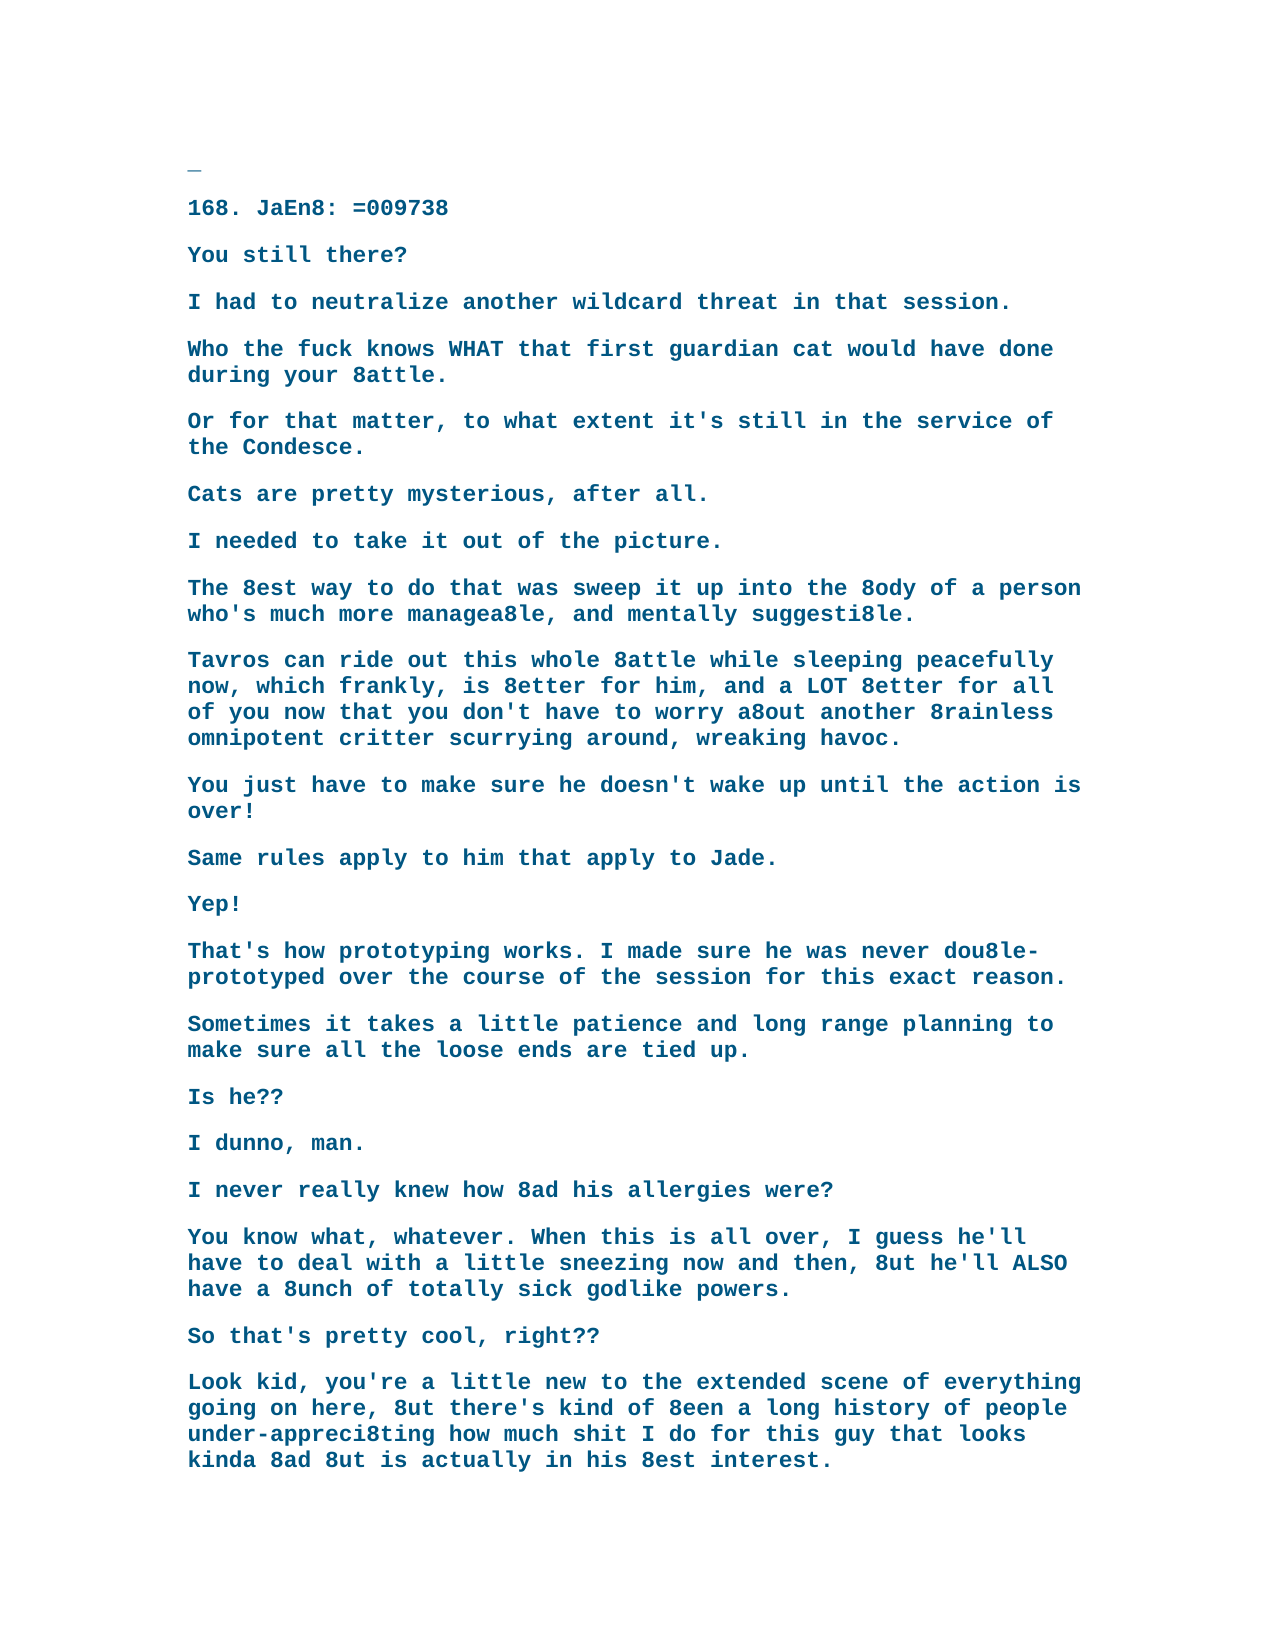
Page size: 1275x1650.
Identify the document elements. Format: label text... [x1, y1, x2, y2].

text Is he?? [187, 1085, 1087, 1111]
text Tavros can ride out this whole 8attle while sleeping peacefully now, which frankly, is 8etter for him, and a LOT 8etter for all of you now that you don't have to worry a8out another 8rainless omnipotent critter scurrying around, wreaking havoc. [187, 649, 1087, 752]
text Who the fuck knows WHAT that first guardian cat would have done during your 8attle. [187, 337, 1087, 389]
text _ [187, 150, 1087, 176]
text I never really knew how 8ad his allergies were? [187, 1178, 1087, 1204]
text Look kid, you're a little new to the extended scene of everything going on here, 8ut there's kind of 8een a long history of people under-appreci8ting how much shit I do for this guy that looks kinda 8ad 8ut is actually in his 8est interest. [187, 1371, 1087, 1474]
text Or for that matter, to what extent it's still in the service of the Condesce. [187, 410, 1087, 462]
text 168. JaEn8: =009738 [187, 197, 1087, 223]
text You still there? [187, 243, 1087, 269]
text You just have to make sure he doesn't wake up until the action is over! [187, 773, 1087, 825]
text I needed to take it out of the picture. [187, 529, 1087, 555]
text So that's pretty cool, right?? [187, 1324, 1087, 1350]
text You know what, whatever. When this is all over, I guess he'll have to deal with a little sneezing now and then, 8ut he'll ALSO have a 8unch of totally sick godlike powers. [187, 1225, 1087, 1303]
text I had to neutralize another wildcard threat in that session. [187, 290, 1087, 316]
text Same rules apply to him that apply to Jade. [187, 846, 1087, 872]
text Sometimes it takes a little patience and long range planning to make sure all the loose ends are tied up. [187, 1012, 1087, 1064]
text I dunno, man. [187, 1132, 1087, 1158]
text That's how prototyping works. I made sure he was never dou8le-prototyped over the course of the session for this exact reason. [187, 939, 1087, 991]
text Cats are pretty mysterious, after all. [187, 482, 1087, 508]
text Yep! [187, 893, 1087, 919]
text The 8est way to do that was sweep it up into the 8ody of a person who's much more managea8le, and mentally suggesti8le. [187, 576, 1087, 628]
